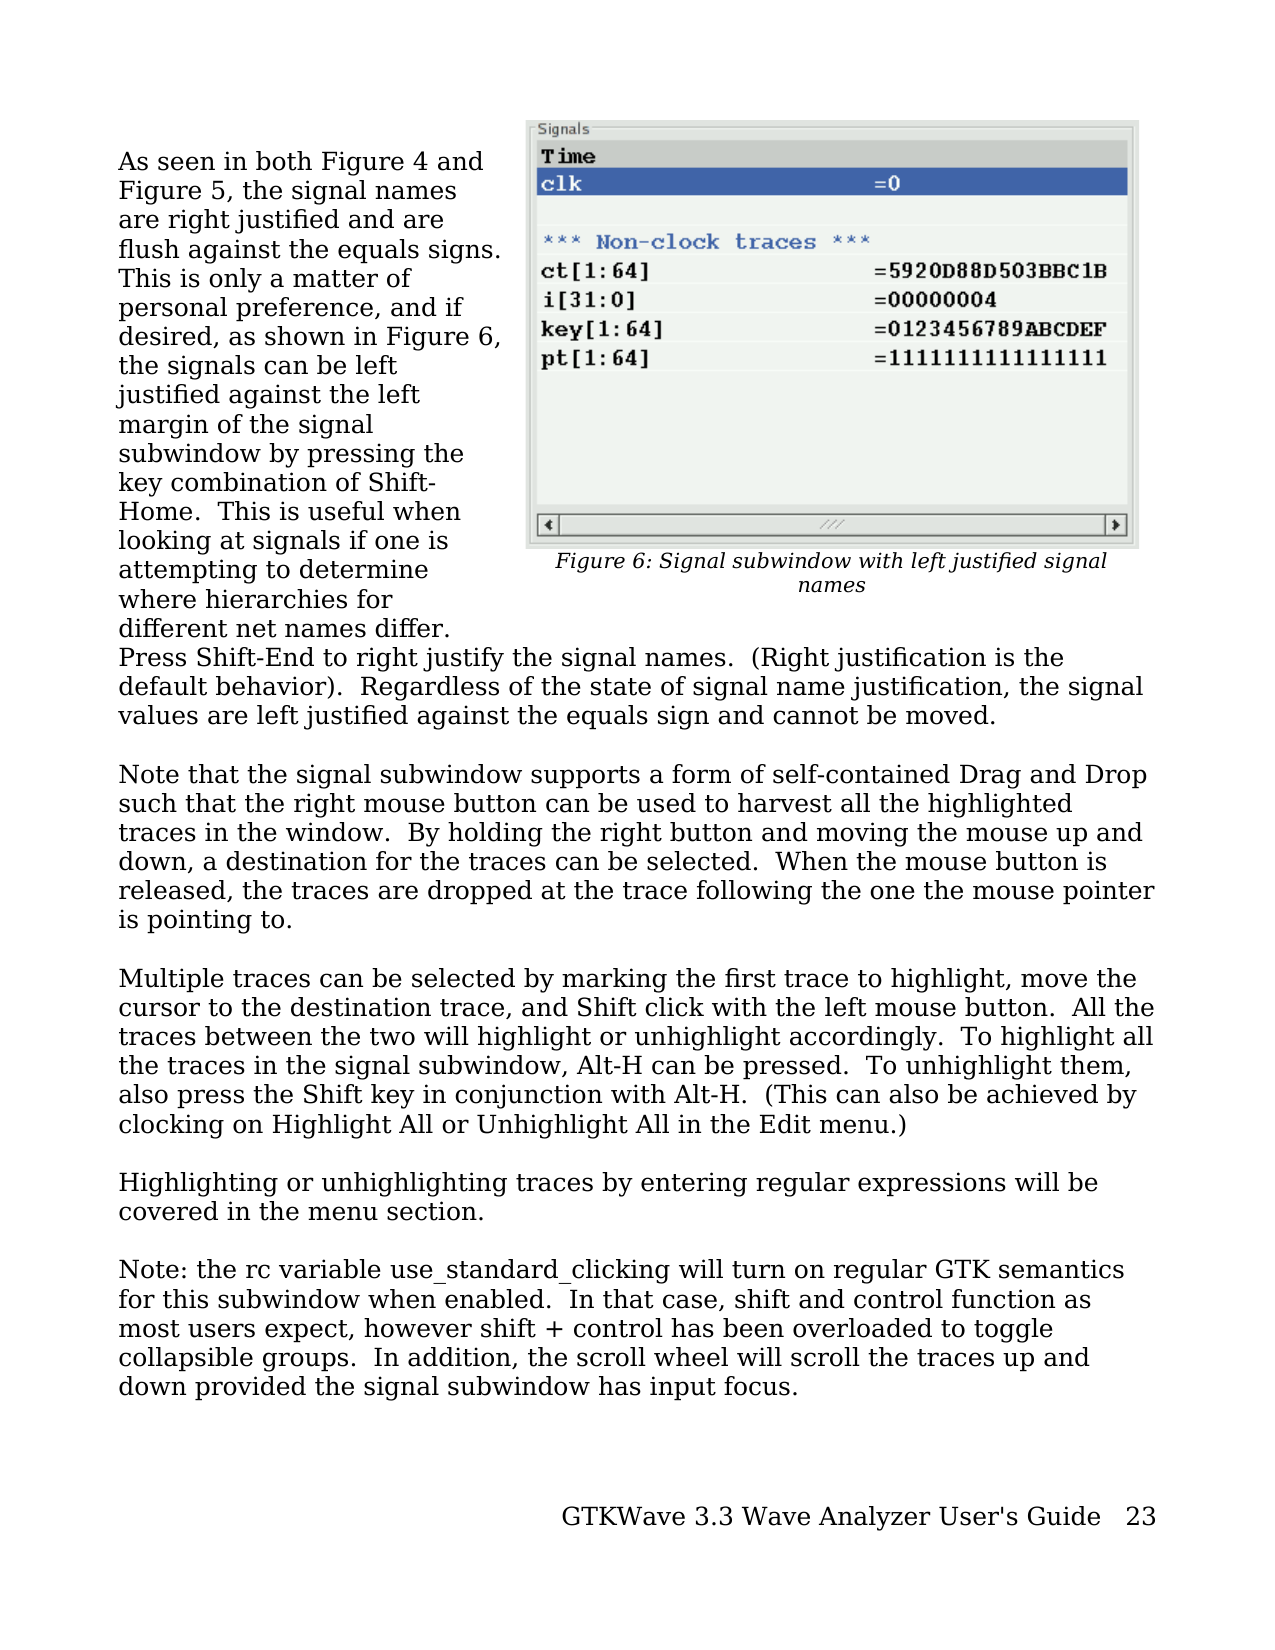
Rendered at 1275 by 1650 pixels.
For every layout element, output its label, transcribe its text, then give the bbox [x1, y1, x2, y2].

picture [525, 120, 1140, 549]
text Note that the signal subwindow supports a form of self-contained Drag and Drop such that the right mouse button can be used to harvest all the highlighted traces in the window. By holding the right button and moving the mouse up and down, a destination for the traces can be selected. When the mouse button is released, the traces are dropped at the trace following the one the mouse pointer is pointing to. [118, 760, 1157, 935]
text Highlighting or unhighlighting traces by entering regular expressions will be covered in the menu section. [118, 1168, 1157, 1226]
text Figure 6: Signal subwindow with left justified signal names [526, 549, 1139, 597]
text As seen in both Figure 4 and Figure 5, the signal names are right justified and are flush against the equals signs. This is only a matter of personal preference, and if desired, as shown in Figure 6, the signals can be left justified against the left margin of the signal subwindow by pressing the key combination of Shift-Home. This is useful when looking at signals if one is attempting to determine where hierarchies for different net names differ. Press Shift-End to right justify the signal names. (Right justification is the default behavior). Regardless of the state of signal name justification, the signal values are left justified against the equals sign and cannot be moved. [118, 147, 1157, 731]
text Multiple traces can be selected by marking the first trace to highlight, move the cursor to the destination trace, and Shift click with the left mouse button. All the traces between the two will highlight or unhighlight accordingly. To highlight all the traces in the signal subwindow, Alt-H can be pressed. To unhighlight them, also press the Shift key in conjunction with Alt-H. (This can also be achieved by clocking on Highlight All or Unhighlight All in the Edit menu.) [118, 964, 1157, 1139]
text Note: the rc variable use_standard_clicking will turn on regular GTK semantics for this subwindow when enabled. In that case, shift and control function as most users expect, however shift + control has been overloaded to toggle collapsible groups. In addition, the scroll wheel will scroll the traces up and down provided the signal subwindow has input focus. [118, 1256, 1157, 1401]
